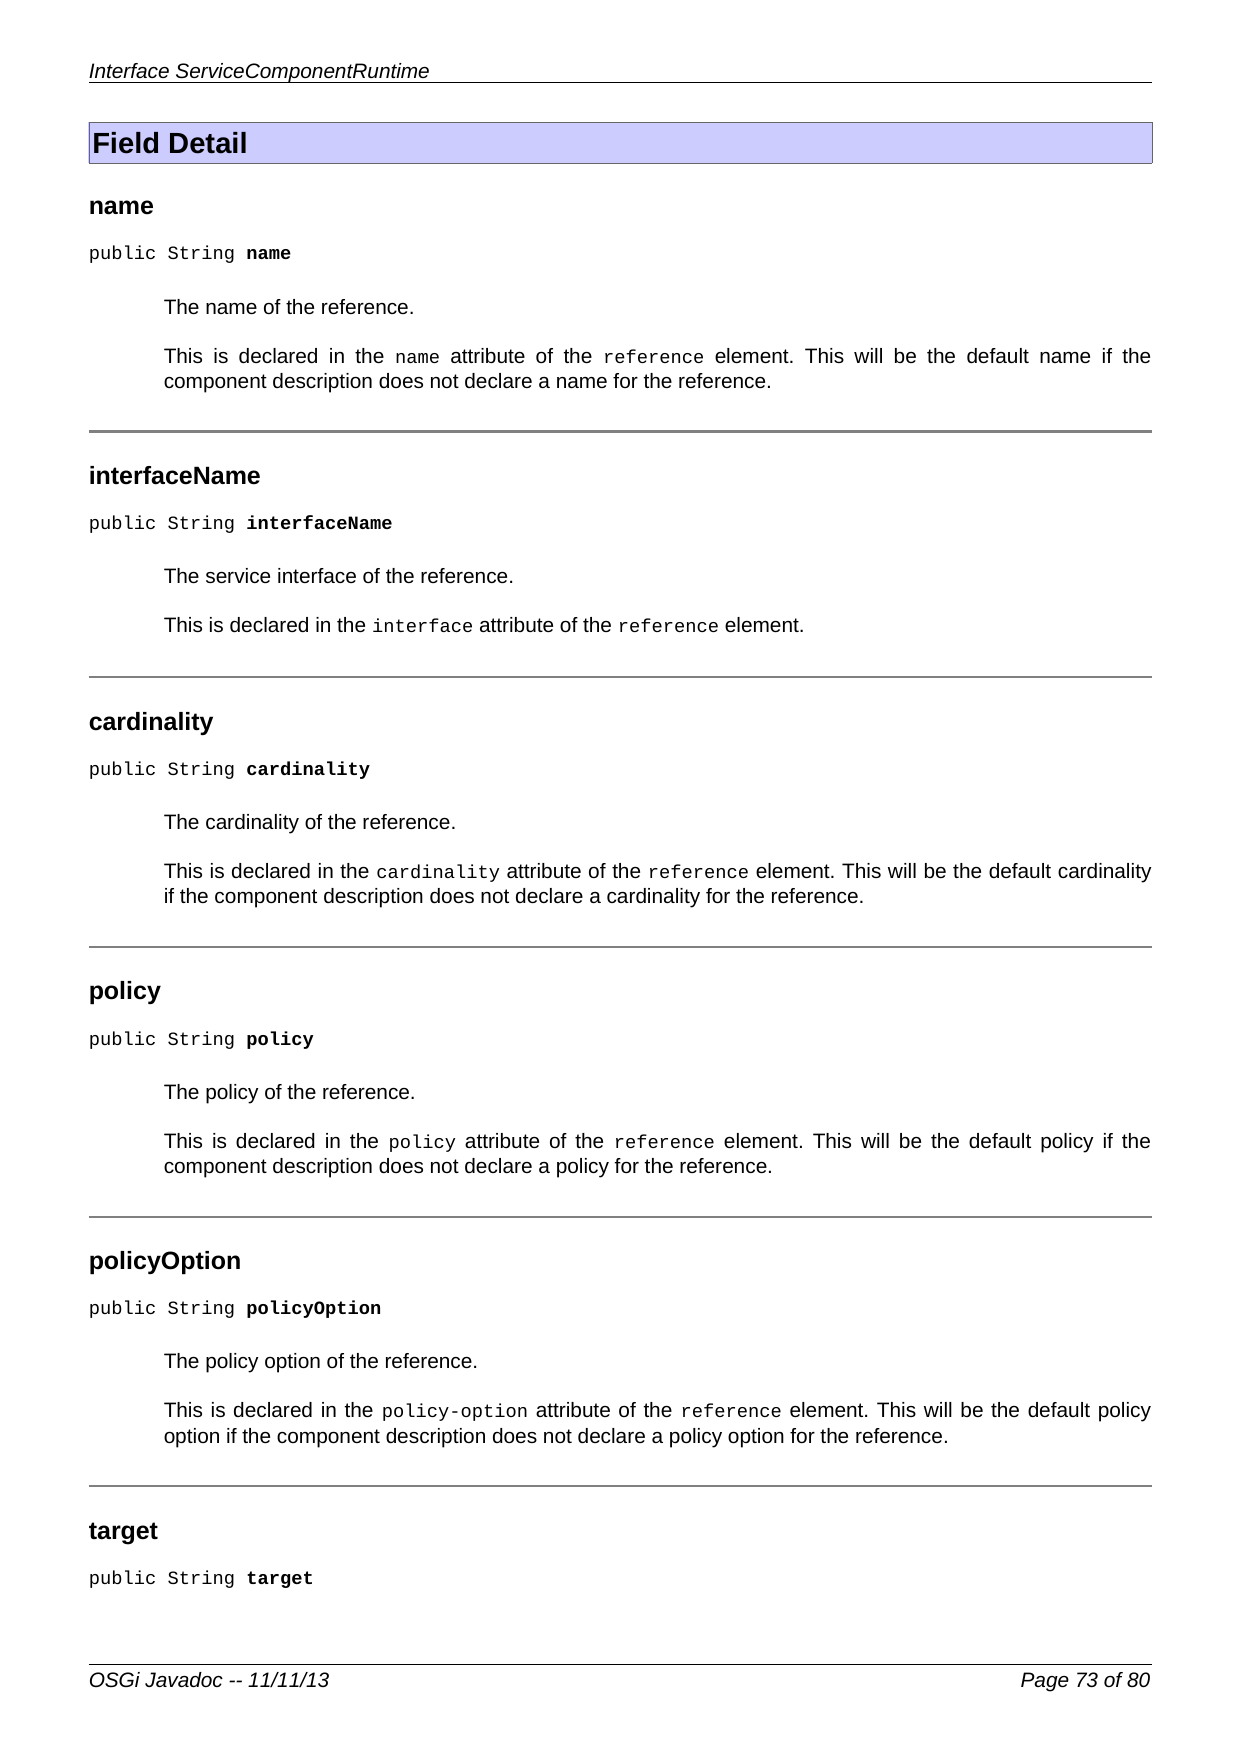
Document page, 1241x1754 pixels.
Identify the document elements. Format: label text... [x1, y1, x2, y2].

subtitle interfaceName [88, 461, 1152, 490]
text The policy of the reference. [163, 1080, 1152, 1104]
text This is declared in the interface attribute of the reference element. [163, 613, 1152, 638]
text This is declared in the cardinality attribute of the reference element. This will be the default cardinality if the component description does not declare a cardinality for the reference. [163, 859, 1152, 908]
text The cardinality of the reference. [163, 810, 1152, 834]
subtitle name [88, 191, 1152, 220]
text The service interface of the reference. [163, 564, 1152, 588]
text This is declared in the policy attribute of the reference element. This will be the default policy if the component description does not declare a policy for the reference. [163, 1129, 1152, 1178]
text public String cardinality [88, 759, 1152, 781]
subtitle Field Detail [90, 123, 1152, 163]
text public String target [88, 1569, 1152, 1590]
subtitle cardinality [88, 707, 1152, 735]
text public String policy [88, 1029, 1152, 1051]
text public String name [88, 244, 1152, 265]
subtitle target [88, 1516, 1152, 1544]
text public String policyOption [88, 1299, 1152, 1320]
text This is declared in the policy-option attribute of the reference element. This will be the default policy option if the component description does not declare a policy option for the reference. [163, 1398, 1152, 1447]
subtitle policyOption [88, 1246, 1152, 1275]
text The policy option of the reference. [163, 1349, 1152, 1373]
text This is declared in the name attribute of the reference element. This will be the default name if the component description does not declare a name for the reference. [163, 343, 1152, 393]
text The name of the reference. [163, 294, 1152, 318]
subtitle policy [88, 976, 1152, 1005]
text public String interfaceName [88, 514, 1152, 535]
